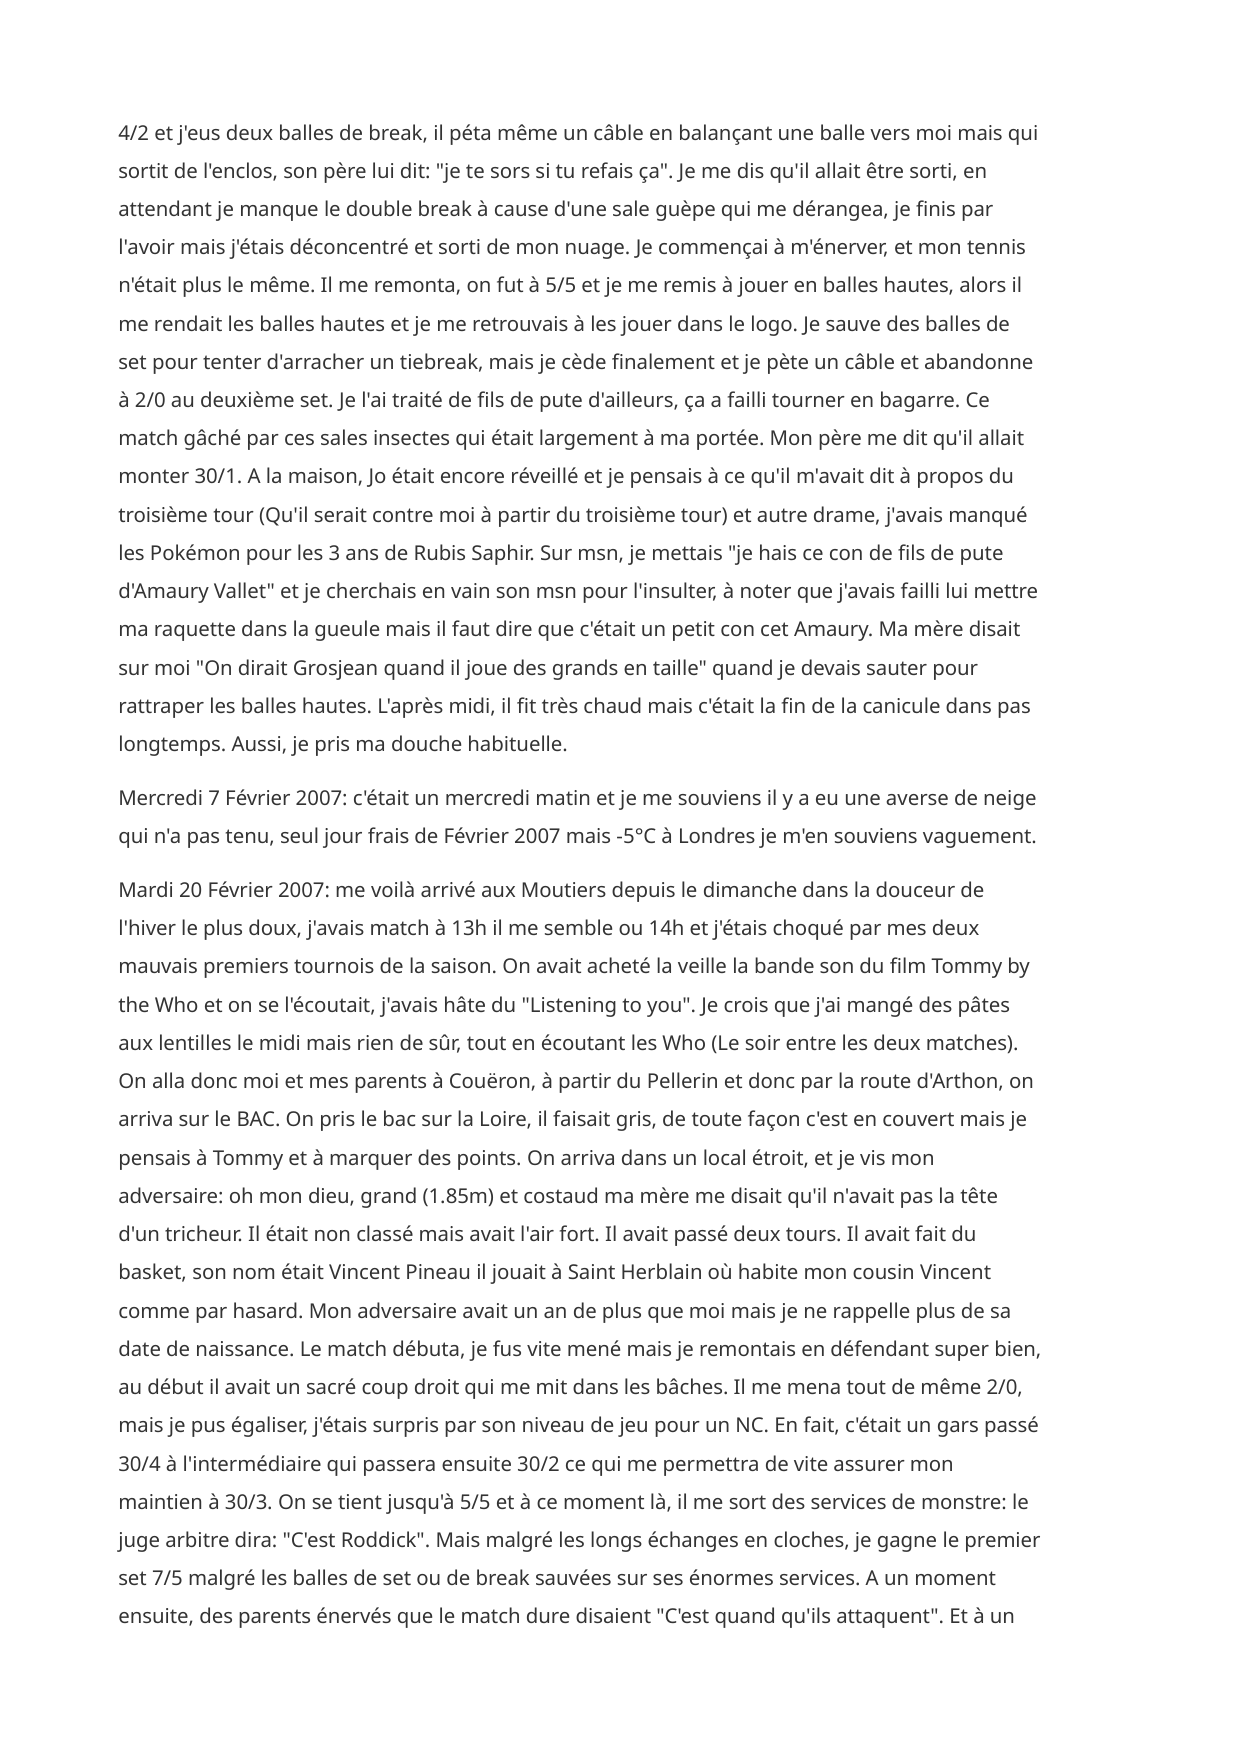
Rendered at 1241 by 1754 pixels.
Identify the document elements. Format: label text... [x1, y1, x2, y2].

list Mercredi 7 Février 2007: c'était un mercredi matin et je me souviens il y a eu une averse de neige qui n'a pas tenu, seul jour frais de Février 2007 mais -5°C à Londres je m'en souviens vaguement. [118, 784, 1044, 849]
list 4/2 et j'eus deux balles de break, il péta même un câble en balançant une balle vers moi mais qui sortit de l'enclos, son père lui dit: "je te sors si tu refais ça". Je me dis qu'il allait être sorti, en attendant je manque le double break à cause d'une sale guèpe qui me dérangea, je finis par l'avoir mais j'étais déconcentré et sorti de mon nuage. Je commençai à m'énerver, et mon tennis n'était plus le même. Il me remonta, on fut à 5/5 et je me remis à jouer en balles hautes, alors il me rendait les balles hautes et je me retrouvais à les jouer dans le logo. Je sauve des balles de set pour tenter d'arracher un tiebreak, mais je cède finalement et je pète un câble et abandonne à 2/0 au deuxième set. Je l'ai traité de fils de pute d'ailleurs, ça a failli tourner en bagarre. Ce match gâché par ces sales insectes qui était largement à ma portée. Mon père me dit qu'il allait monter 30/1. A la maison, Jo était encore réveillé et je pensais à ce qu'il m'avait dit à propos du troisième tour (Qu'il serait contre moi à partir du troisième tour) et autre drame, j'avais manqué les Pokémon pour les 3 ans de Rubis Saphir. Sur msn, je mettais "je hais ce con de fils de pute d'Amaury Vallet" et je cherchais en vain son msn pour l'insulter, à noter que j'avais failli lui mettre ma raquette dans la gueule mais il faut dire que c'était un petit con cet Amaury. Ma mère disait sur moi "On dirait Grosjean quand il joue des grands en taille" quand je devais sauter pour rattraper les balles hautes. L'après midi, il fit très chaud mais c'était la fin de la canicule dans pas longtemps. Aussi, je pris ma douche habituelle. [118, 118, 1044, 757]
list Mardi 20 Février 2007: me voilà arrivé aux Moutiers depuis le dimanche dans la douceur de l'hiver le plus doux, j'avais match à 13h il me semble ou 14h et j'étais choqué par mes deux mauvais premiers tournois de la saison. On avait acheté la veille la bande son du film Tommy by the Who et on se l'écoutait, j'avais hâte du "Listening to you". Je crois que j'ai mangé des pâtes aux lentilles le midi mais rien de sûr, tout en écoutant les Who (Le soir entre les deux matches). On alla donc moi et mes parents à Couëron, à partir du Pellerin et donc par la route d'Arthon, on arriva sur le BAC. On pris le bac sur la Loire, il faisait gris, de toute façon c'est en couvert mais je pensais à Tommy et à marquer des points. On arriva dans un local étroit, et je vis mon adversaire: oh mon dieu, grand (1.85m) et costaud ma mère me disait qu'il n'avait pas la tête d'un tricheur. Il était non classé mais avait l'air fort. Il avait passé deux tours. Il avait fait du basket, son nom était Vincent Pineau il jouait à Saint Herblain où habite mon cousin Vincent comme par hasard. Mon adversaire avait un an de plus que moi mais je ne rappelle plus de sa date de naissance. Le match débuta, je fus vite mené mais je remontais en défendant super bien, au début il avait un sacré coup droit qui me mit dans les bâches. Il me mena tout de même 2/0, mais je pus égaliser, j'étais surpris par son niveau de jeu pour un NC. En fait, c'était un gars passé 30/4 à l'intermédiaire qui passera ensuite 30/2 ce qui me permettra de vite assurer mon maintien à 30/3. On se tient jusqu'à 5/5 et à ce moment là, il me sort des services de monstre: le juge arbitre dira: "C'est Roddick". Mais malgré les longs échanges en cloches, je gagne le premier set 7/5 malgré les balles de set ou de break sauvées sur ses énormes services. A un moment ensuite, des parents énervés que le match dure disaient "C'est quand qu'ils attaquent". Et à un [118, 876, 1044, 1630]
